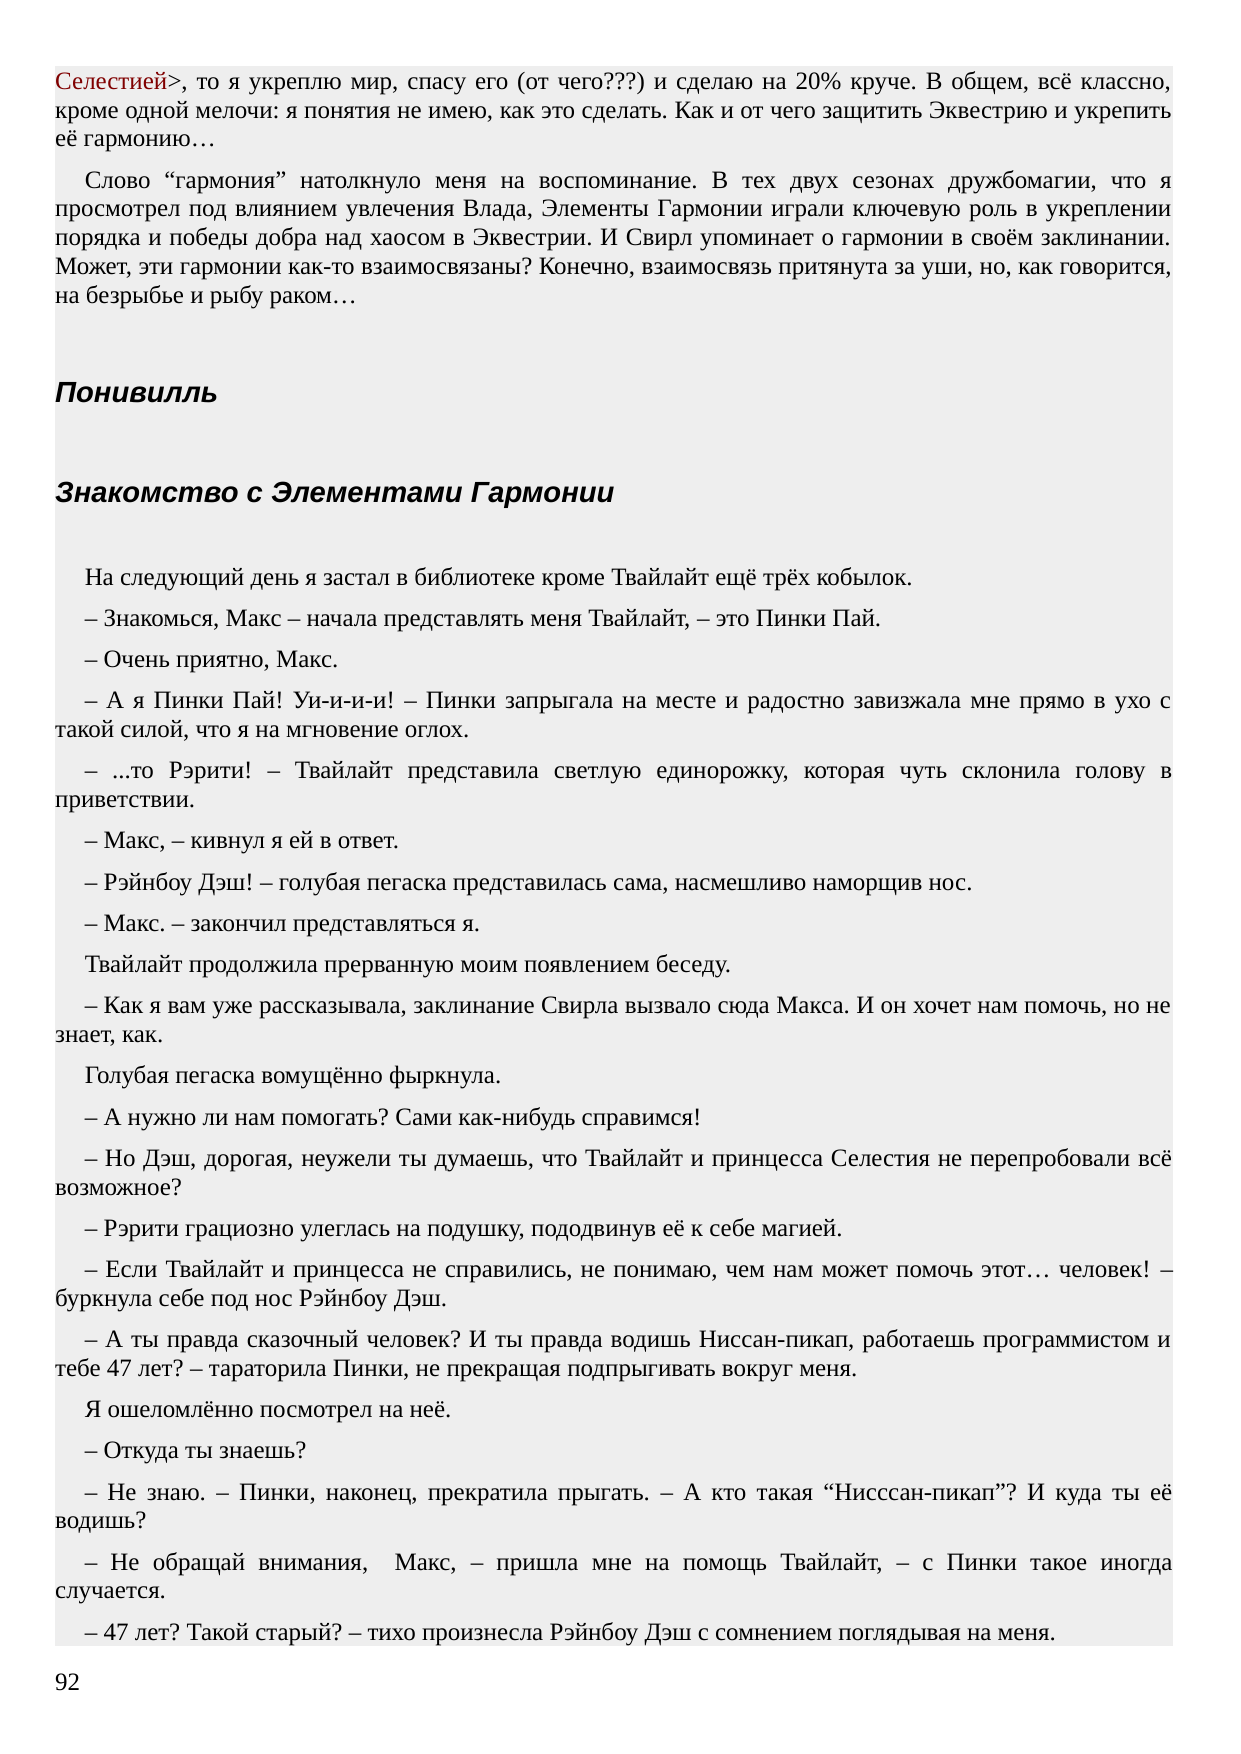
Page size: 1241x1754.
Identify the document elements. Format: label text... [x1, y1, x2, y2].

text – ...то Рэрити! – Твайлайт представила светлую единорожку, которая чуть склонила голову в приветствии. [55, 756, 1173, 813]
text На следующий день я застал в библиотеке кроме Твайлайт ещё трёх кобылок. [55, 562, 1173, 591]
subtitle Знакомство с Элементами Гармонии [55, 474, 1173, 508]
text – Макс. – закончил представляться я. [55, 908, 1173, 937]
text – Знакомься, Макс – начала представлять меня Твайлайт, – это Пинки Пай. [55, 603, 1173, 632]
text – Откуда ты знаешь? [55, 1436, 1173, 1464]
text Твайлайт продолжила прерванную моим появлением беседу. [55, 949, 1173, 978]
text Селестией>, то я укреплю мир, спасу его (от чего???) и сделаю на 20% круче. В общем, всё классно, кроме одной мелочи: я понятия не имею, как это сделать. Как и от чего защитить Эквестрию и укрепить её гармонию… [55, 66, 1173, 152]
text – Если Твайлайт и принцесса не справились, не понимаю, чем нам может помочь этот… человек! – буркнула себе под нос Рэйнбоу Дэш. [55, 1254, 1173, 1312]
text – Рэйнбоу Дэш! – голубая пегаска представилась сама, насмешливо наморщив нос. [55, 867, 1173, 896]
text – Не знаю. – Пинки, наконец, прекратила прыгать. – А кто такая “Нисссан-пикап”? И куда ты её водишь? [55, 1477, 1173, 1534]
text – А я Пинки Пай! Уи-и-и-и! – Пинки запрыгала на месте и радостно завизжала мне прямо в ухо с такой силой, что я на мгновение оглох. [55, 686, 1173, 743]
text – А нужно ли нам помогать? Сами как-нибудь справимся! [55, 1102, 1173, 1131]
text – Макс, – кивнул я ей в ответ. [55, 826, 1173, 854]
text – Но Дэш, дорогая, неужели ты думаешь, что Твайлайт и принцесса Селестия не перепробовали всё возможное? [55, 1143, 1173, 1201]
text – Очень приятно, Макс. [55, 644, 1173, 673]
text Я ошеломлённо посмотрел на неё. [55, 1394, 1173, 1423]
text – Не обращай внимания, Макс, – пришла мне на помощь Твайлайт, – с Пинки такое иногда случается. [55, 1547, 1173, 1604]
text – Рэрити грациозно улеглась на подушку, пододвинув её к себе магией. [55, 1213, 1173, 1242]
text – Как я вам уже рассказывала, заклинание Свирла вызвало сюда Макса. И он хочет нам помочь, но не знает, как. [55, 991, 1173, 1048]
subtitle Понивилль [55, 375, 1173, 408]
text Голубая пегаска вомущённо фыркнула. [55, 1061, 1173, 1089]
text Слово “гармония” натолкнуло меня на воспоминание. В тех двух сезонах дружбомагии, что я просмотрел под влиянием увлечения Влада, Элементы Гармонии играли ключевую роль в укреплении порядка и победы добра над хаосом в Эквестрии. И Свирл упоминает о гармонии в своём заклинании. Может, эти гармонии как-то взаимосвязаны? Конечно, взаимосвязь притянута за уши, но, как говорится, на безрыбье и рыбу раком… [55, 165, 1173, 308]
text – А ты правда сказочный человек? И ты правда водишь Ниссан-пикап, работаешь программистом и тебе 47 лет? – тараторила Пинки, не прекращая подпрыгивать вокруг меня. [55, 1324, 1173, 1382]
text – 47 лет? Такой старый? – тихо произнесла Рэйнбоу Дэш с сомнением поглядывая на меня. [55, 1617, 1173, 1646]
